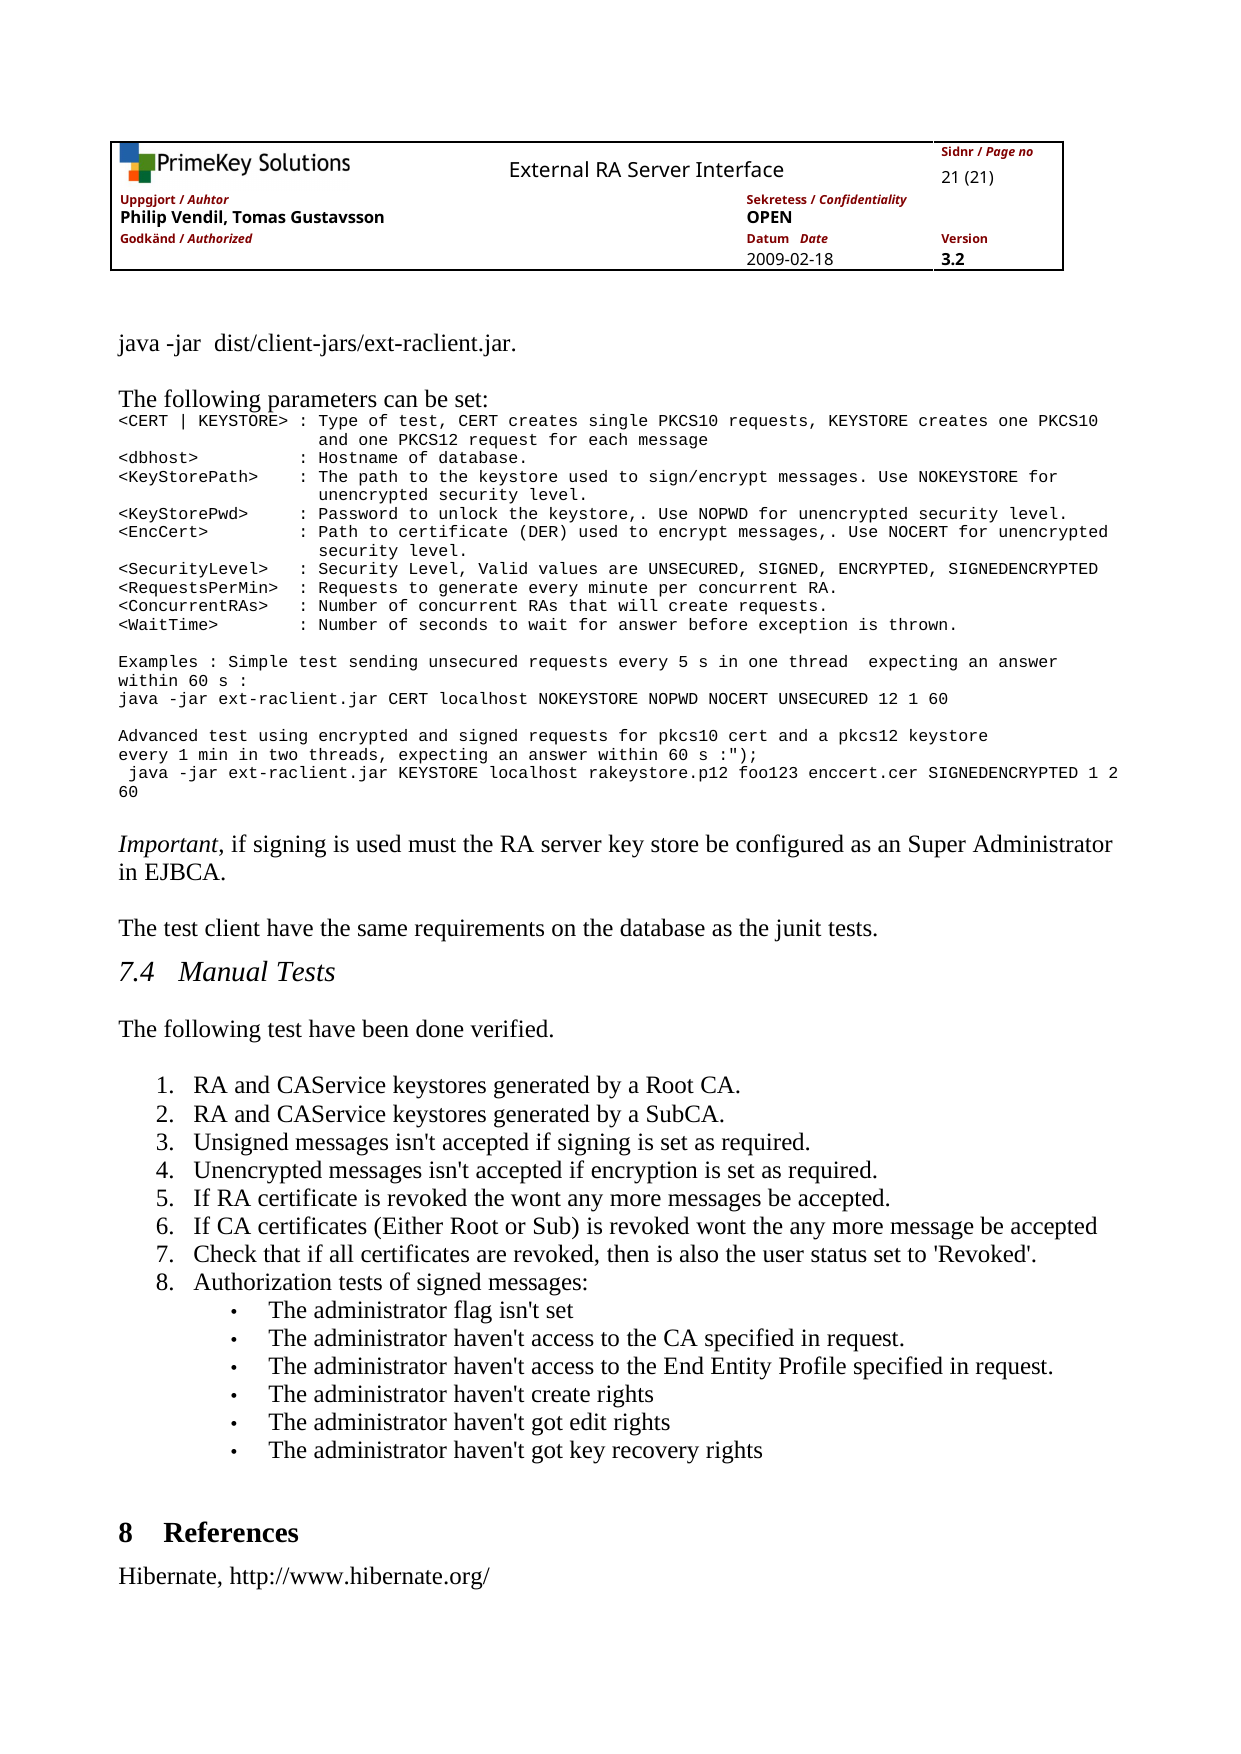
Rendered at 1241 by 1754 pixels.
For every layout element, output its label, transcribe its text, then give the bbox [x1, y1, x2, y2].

list Check that if all certificates are revoked, then is also the user status set to 'Revoked'. [156, 1239, 1122, 1268]
text Hibernate, http://www.hibernate.org/ [118, 1562, 1122, 1590]
text java -jar ext-raclient.jar KEYSTORE localhost rakeystore.p12 foo123 enccert.cer SIGNEDENCRYPTED 1 2 60 [118, 765, 1122, 802]
list Authorization tests of signed messages: [156, 1268, 1122, 1296]
text security level. [118, 543, 1122, 561]
subtitle References [118, 1517, 1122, 1549]
subtitle Manual Tests [118, 955, 1122, 987]
text <KeyStorePath> : The path to the keystore used to sign/encrypt messages. Use NOKEYSTORE for [118, 468, 1122, 487]
text unencrypted security level. [118, 487, 1122, 506]
text java -jar ext-raclient.jar CERT localhost NOKEYSTORE NOPWD NOCERT UNSECURED 12 1 60 [118, 691, 1122, 709]
text java -jar dist/client-jars/ext-raclient.jar. [118, 329, 1122, 357]
list The administrator haven't create rights [231, 1380, 1122, 1408]
text The following parameters can be set: [118, 385, 1122, 413]
text <WaitTime> : Number of seconds to wait for answer before exception is thrown. [118, 617, 1122, 635]
list The administrator haven't got key recovery rights [231, 1436, 1122, 1464]
list RA and CAService keystores generated by a Root CA. [156, 1071, 1122, 1099]
list If CA certificates (Either Root or Sub) is revoked wont the any more message be accepted [156, 1212, 1122, 1239]
text Important, if signing is used must the RA server key store be configured as an Super Administrator in EJBCA. [118, 830, 1122, 886]
list The administrator haven't got edit rights [231, 1408, 1122, 1436]
list If RA certificate is revoked the wont any more messages be accepted. [156, 1183, 1122, 1212]
text <SecurityLevel> : Security Level, Valid values are UNSECURED, SIGNED, ENCRYPTED, SIGNEDENCRYPTED <RequestsPerMin> : Requests to generate every minute per concurrent RA. [118, 561, 1122, 598]
list Unencrypted messages isn't accepted if encryption is set as required. [156, 1156, 1122, 1183]
list The administrator haven't access to the CA specified in request. [231, 1324, 1122, 1352]
text and one PKCS12 request for each message [118, 431, 1122, 450]
text every 1 min in two threads, expecting an answer within 60 s :"); [118, 747, 1122, 765]
list Unsigned messages isn't accepted if signing is set as required. [156, 1127, 1122, 1156]
text <CERT | KEYSTORE> : Type of test, CERT creates single PKCS10 requests, KEYSTORE creates one PKCS10 [118, 413, 1122, 431]
list RA and CAService keystores generated by a SubCA. [156, 1099, 1122, 1127]
text Examples : Simple test sending unsecured requests every 5 s in one thread expecting an answer within 60 s : [118, 654, 1122, 691]
text The following test have been done verified. [118, 1015, 1122, 1043]
text The test client have the same requirements on the database as the junit tests. [118, 914, 1122, 942]
text Advanced test using encrypted and signed requests for pkcs10 cert and a pkcs12 keystore [118, 728, 1122, 747]
list The administrator flag isn't set [231, 1296, 1122, 1324]
list The administrator haven't access to the End Entity Profile specified in request. [231, 1352, 1122, 1380]
text <KeyStorePwd> : Password to unlock the keystore,. Use NOPWD for unencrypted security level. <EncCert> : Path to certificate (DER) used to encrypt messages,. Use NOCERT for unencrypted [118, 506, 1122, 543]
text <dbhost> : Hostname of database. [118, 450, 1122, 468]
text <ConcurrentRAs> : Number of concurrent RAs that will create requests. [118, 598, 1122, 617]
